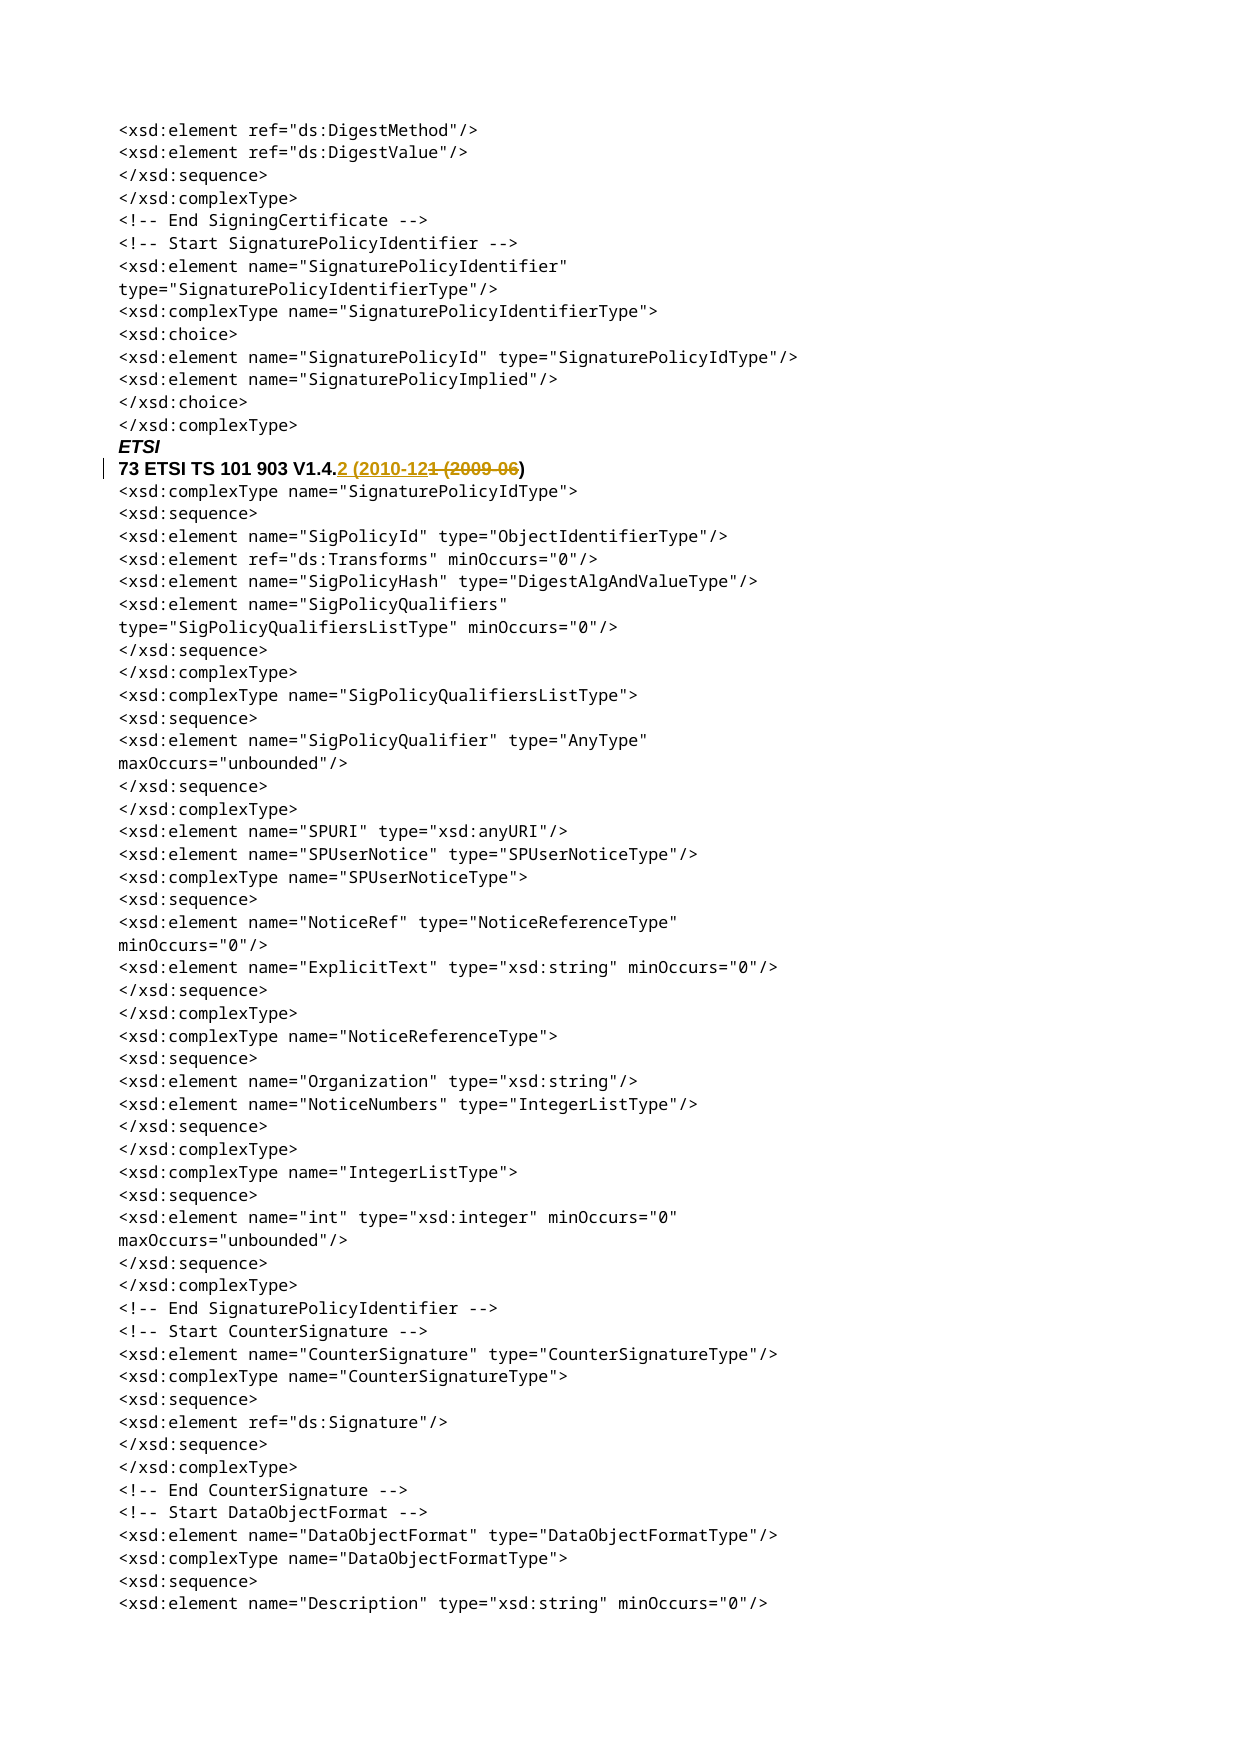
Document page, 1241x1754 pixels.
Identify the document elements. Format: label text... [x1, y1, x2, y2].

text </xsd:sequence> [118, 638, 1122, 661]
text <xsd:element ref="ds:DigestMethod"/> [118, 118, 1122, 141]
text <xsd:element ref="ds:Transforms" minOccurs="0"/> [118, 547, 1122, 570]
text <!-- End CounterSignature --> [118, 1478, 1122, 1501]
text <xsd:sequence> [118, 706, 1122, 729]
text ETSI [118, 436, 1122, 458]
text <xsd:element name="int" type="xsd:integer" minOccurs="0" [118, 1206, 1122, 1228]
text </xsd:sequence> [118, 774, 1122, 797]
text </xsd:choice> [118, 391, 1122, 413]
text maxOccurs="unbounded"/> [118, 752, 1122, 774]
text maxOccurs="unbounded"/> [118, 1228, 1122, 1251]
text </xsd:complexType> [118, 1001, 1122, 1024]
text <xsd:element name="Description" type="xsd:string" minOccurs="0"/> [118, 1592, 1122, 1614]
text </xsd:complexType> [118, 186, 1122, 209]
text <xsd:element name="SignaturePolicyIdentifier" [118, 254, 1122, 277]
text <!-- Start DataObjectFormat --> [118, 1501, 1122, 1524]
text <!-- End SignaturePolicyIdentifier --> [118, 1297, 1122, 1319]
text <xsd:element name="DataObjectFormat" type="DataObjectFormatType"/> [118, 1524, 1122, 1546]
text minOccurs="0"/> [118, 933, 1122, 956]
text <xsd:complexType name="DataObjectFormatType"> [118, 1546, 1122, 1569]
text <xsd:complexType name="SigPolicyQualifiersListType"> [118, 683, 1122, 706]
text <xsd:sequence> [118, 1183, 1122, 1206]
text </xsd:complexType> [118, 1274, 1122, 1297]
text </xsd:complexType> [118, 1456, 1122, 1478]
text <xsd:sequence> [118, 1569, 1122, 1592]
text <xsd:choice> [118, 322, 1122, 345]
text <!-- Start CounterSignature --> [118, 1319, 1122, 1342]
text <xsd:element name="SPURI" type="xsd:anyURI"/> [118, 820, 1122, 842]
text <xsd:complexType name="IntegerListType"> [118, 1160, 1122, 1183]
text <xsd:element ref="ds:Signature"/> [118, 1410, 1122, 1433]
text <!-- Start SignaturePolicyIdentifier --> [118, 232, 1122, 254]
text <xsd:element ref="ds:DigestValue"/> [118, 141, 1122, 163]
text 73 ETSI TS 101 903 V1.4.2 (2010-12) [118, 458, 1122, 479]
text <!-- End SigningCertificate --> [118, 209, 1122, 232]
text <xsd:sequence> [118, 888, 1122, 911]
text </xsd:sequence> [118, 979, 1122, 1001]
text <xsd:element name="CounterSignature" type="CounterSignatureType"/> [118, 1342, 1122, 1365]
text </xsd:complexType> [118, 661, 1122, 683]
text <xsd:element name="Organization" type="xsd:string"/> [118, 1069, 1122, 1092]
text <xsd:element name="NoticeRef" type="NoticeReferenceType" [118, 911, 1122, 933]
text <xsd:complexType name="NoticeReferenceType"> [118, 1024, 1122, 1047]
text type="SignaturePolicyIdentifierType"/> [118, 277, 1122, 300]
text </xsd:complexType> [118, 1138, 1122, 1160]
text <xsd:element name="ExplicitText" type="xsd:string" minOccurs="0"/> [118, 956, 1122, 979]
text </xsd:complexType> [118, 413, 1122, 436]
text <xsd:sequence> [118, 502, 1122, 524]
text <xsd:element name="SigPolicyHash" type="DigestAlgAndValueType"/> [118, 570, 1122, 593]
text <xsd:sequence> [118, 1047, 1122, 1069]
text </xsd:sequence> [118, 163, 1122, 186]
text <xsd:element name="SignaturePolicyImplied"/> [118, 368, 1122, 391]
text <xsd:sequence> [118, 1387, 1122, 1410]
text type="SigPolicyQualifiersListType" minOccurs="0"/> [118, 615, 1122, 638]
text <xsd:element name="NoticeNumbers" type="IntegerListType"/> [118, 1092, 1122, 1115]
text <xsd:element name="SigPolicyId" type="ObjectIdentifierType"/> [118, 524, 1122, 547]
text </xsd:sequence> [118, 1433, 1122, 1456]
text <xsd:complexType name="CounterSignatureType"> [118, 1365, 1122, 1387]
text <xsd:complexType name="SignaturePolicyIdType"> [118, 479, 1122, 502]
text <xsd:element name="SignaturePolicyId" type="SignaturePolicyIdType"/> [118, 345, 1122, 368]
text </xsd:sequence> [118, 1251, 1122, 1274]
text </xsd:sequence> [118, 1115, 1122, 1138]
text <xsd:element name="SigPolicyQualifiers" [118, 593, 1122, 615]
text </xsd:complexType> [118, 797, 1122, 820]
text <xsd:element name="SPUserNotice" type="SPUserNoticeType"/> [118, 842, 1122, 865]
text <xsd:complexType name="SPUserNoticeType"> [118, 865, 1122, 888]
text <xsd:element name="SigPolicyQualifier" type="AnyType" [118, 729, 1122, 752]
text <xsd:complexType name="SignaturePolicyIdentifierType"> [118, 300, 1122, 322]
